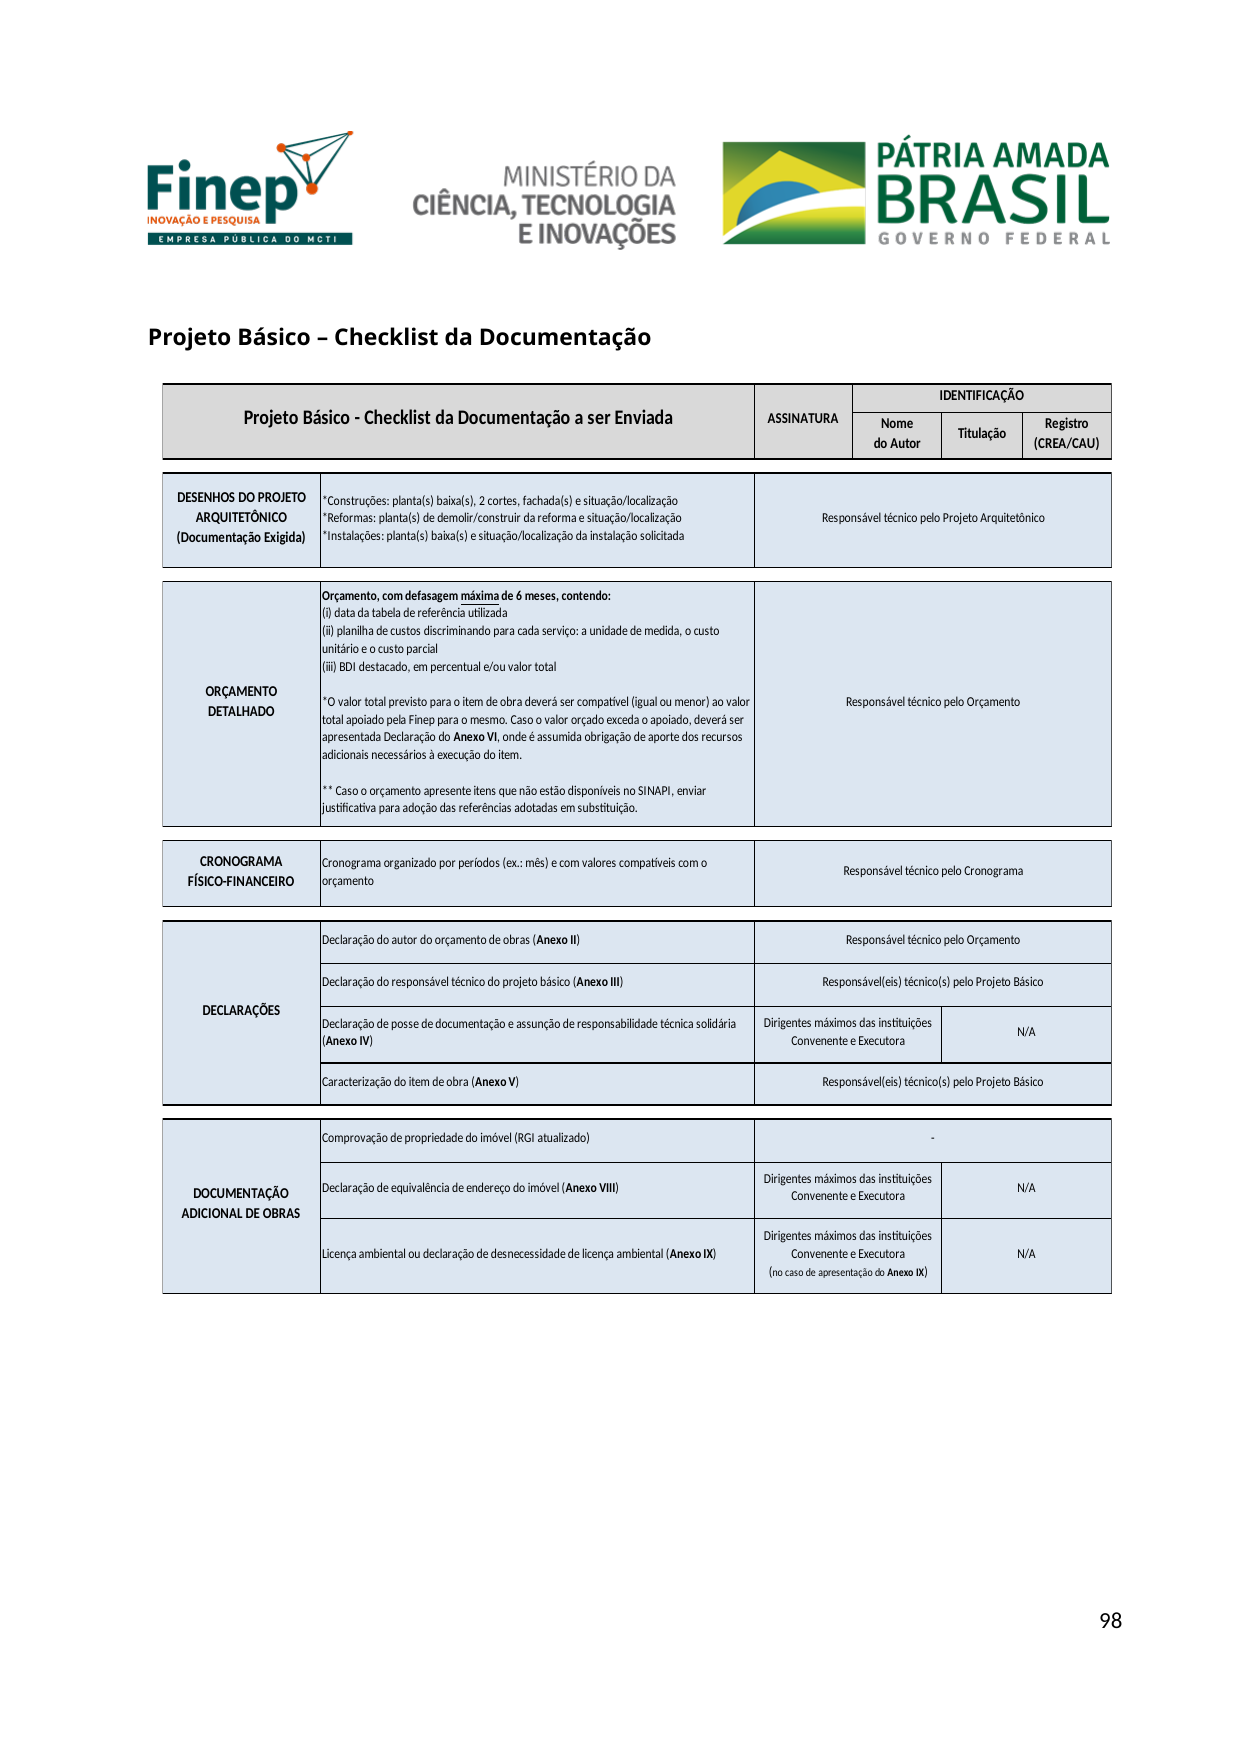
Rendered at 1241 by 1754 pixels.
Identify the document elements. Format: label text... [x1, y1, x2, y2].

text Projeto Básico – Checklist da Documentação [148, 321, 1122, 353]
